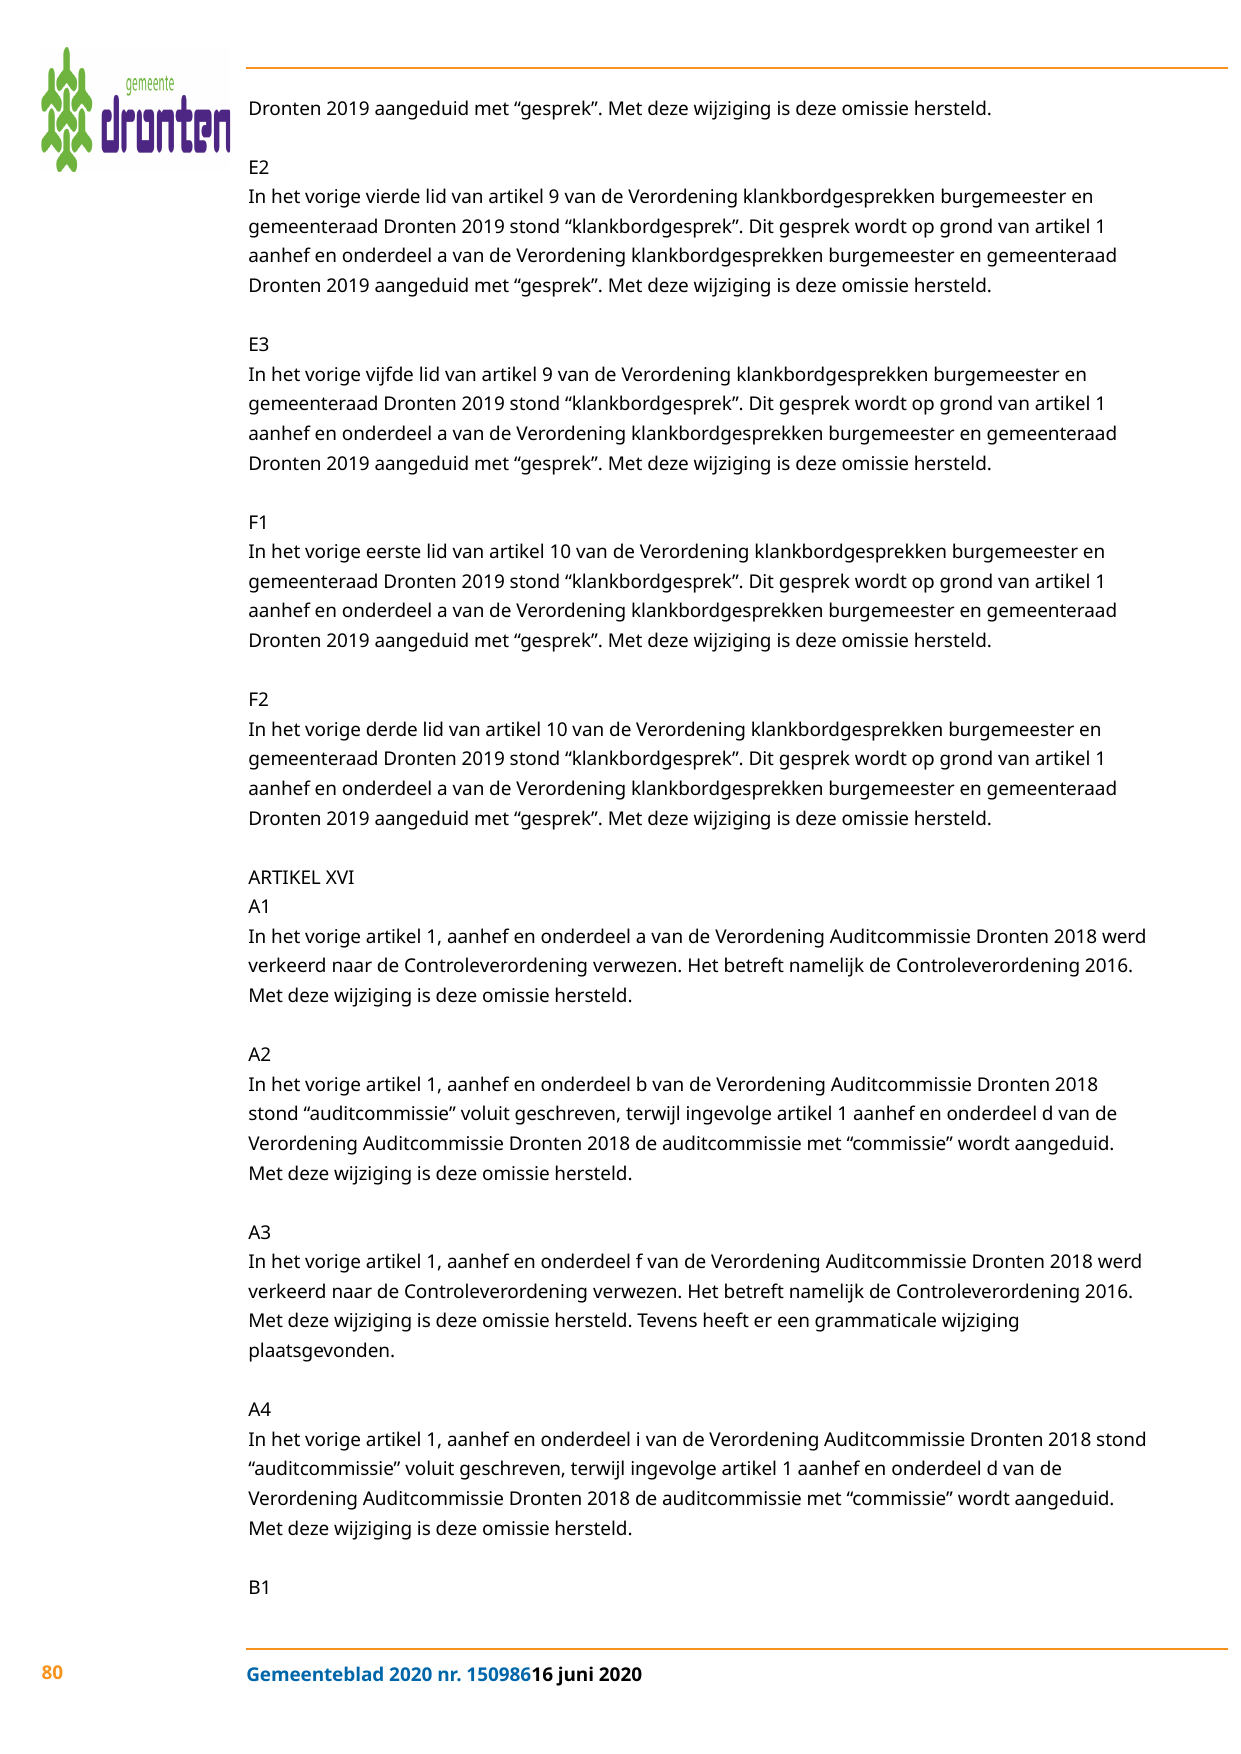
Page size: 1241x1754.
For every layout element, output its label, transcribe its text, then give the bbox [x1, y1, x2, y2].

text In het vorige artikel 1, aanhef en onderdeel i van de Verordening Auditcommissie Dronten 2018 stond “auditcommissie” voluit geschreven, terwijl ingevolge artikel 1 aanhef en onderdeel d van de Verordening Auditcommissie Dronten 2018 de auditcommissie met “commissie” wordt aangeduid. Met deze wijziging is deze omissie hersteld. [248, 1426, 1152, 1541]
picture [41, 47, 231, 172]
text In het vorige vijfde lid van artikel 9 van de Verordening klankbordgesprekken burgemeester en gemeenteraad Dronten 2019 stond “klankbordgesprek”. Dit gesprek wordt op grond van artikel 1 aanhef en onderdeel a van de Verordening klankbordgesprekken burgemeester en gemeenteraad Dronten 2019 aangeduid met “gesprek”. Met deze wijziging is deze omissie hersteld. [248, 361, 1152, 476]
text E3 [248, 331, 1152, 357]
text A2 [248, 1041, 1152, 1067]
text In het vorige vierde lid van artikel 9 van de Verordening klankbordgesprekken burgemeester en gemeenteraad Dronten 2019 stond “klankbordgesprek”. Dit gesprek wordt op grond van artikel 1 aanhef en onderdeel a van de Verordening klankbordgesprekken burgemeester en gemeenteraad Dronten 2019 aangeduid met “gesprek”. Met deze wijziging is deze omissie hersteld. [248, 183, 1152, 298]
text In het vorige artikel 1, aanhef en onderdeel b van de Verordening Auditcommissie Dronten 2018 stond “auditcommissie” voluit geschreven, terwijl ingevolge artikel 1 aanhef en onderdeel d van de Verordening Auditcommissie Dronten 2018 de auditcommissie met “commissie” wordt aangeduid. Met deze wijziging is deze omissie hersteld. [248, 1071, 1152, 1186]
text F1 [248, 509, 1152, 535]
text F2 [248, 686, 1152, 712]
text E2 [248, 154, 1152, 180]
text A4 [248, 1396, 1152, 1422]
text In het vorige derde lid van artikel 10 van de Verordening klankbordgesprekken burgemeester en gemeenteraad Dronten 2019 stond “klankbordgesprek”. Dit gesprek wordt op grond van artikel 1 aanhef en onderdeel a van de Verordening klankbordgesprekken burgemeester en gemeenteraad Dronten 2019 aangeduid met “gesprek”. Met deze wijziging is deze omissie hersteld. [248, 716, 1152, 831]
text A1 [248, 893, 1152, 919]
text In het vorige eerste lid van artikel 10 van de Verordening klankbordgesprekken burgemeester en gemeenteraad Dronten 2019 stond “klankbordgesprek”. Dit gesprek wordt op grond van artikel 1 aanhef en onderdeel a van de Verordening klankbordgesprekken burgemeester en gemeenteraad Dronten 2019 aangeduid met “gesprek”. Met deze wijziging is deze omissie hersteld. [248, 538, 1152, 653]
text Dronten 2019 aangeduid met “gesprek”. Met deze wijziging is deze omissie hersteld. [248, 95, 1152, 121]
text A3 [248, 1219, 1152, 1245]
text ARTIKEL XVI [248, 864, 1152, 890]
text In het vorige artikel 1, aanhef en onderdeel f van de Verordening Auditcommissie Dronten 2018 werd verkeerd naar de Controleverordening verwezen. Het betreft namelijk de Controleverordening 2016. Met deze wijziging is deze omissie hersteld. Tevens heeft er een grammaticale wijziging plaatsgevonden. [248, 1248, 1152, 1363]
text In het vorige artikel 1, aanhef en onderdeel a van de Verordening Auditcommissie Dronten 2018 werd verkeerd naar de Controleverordening verwezen. Het betreft namelijk de Controleverordening 2016. Met deze wijziging is deze omissie hersteld. [248, 923, 1152, 1008]
text B1 [248, 1574, 1152, 1600]
